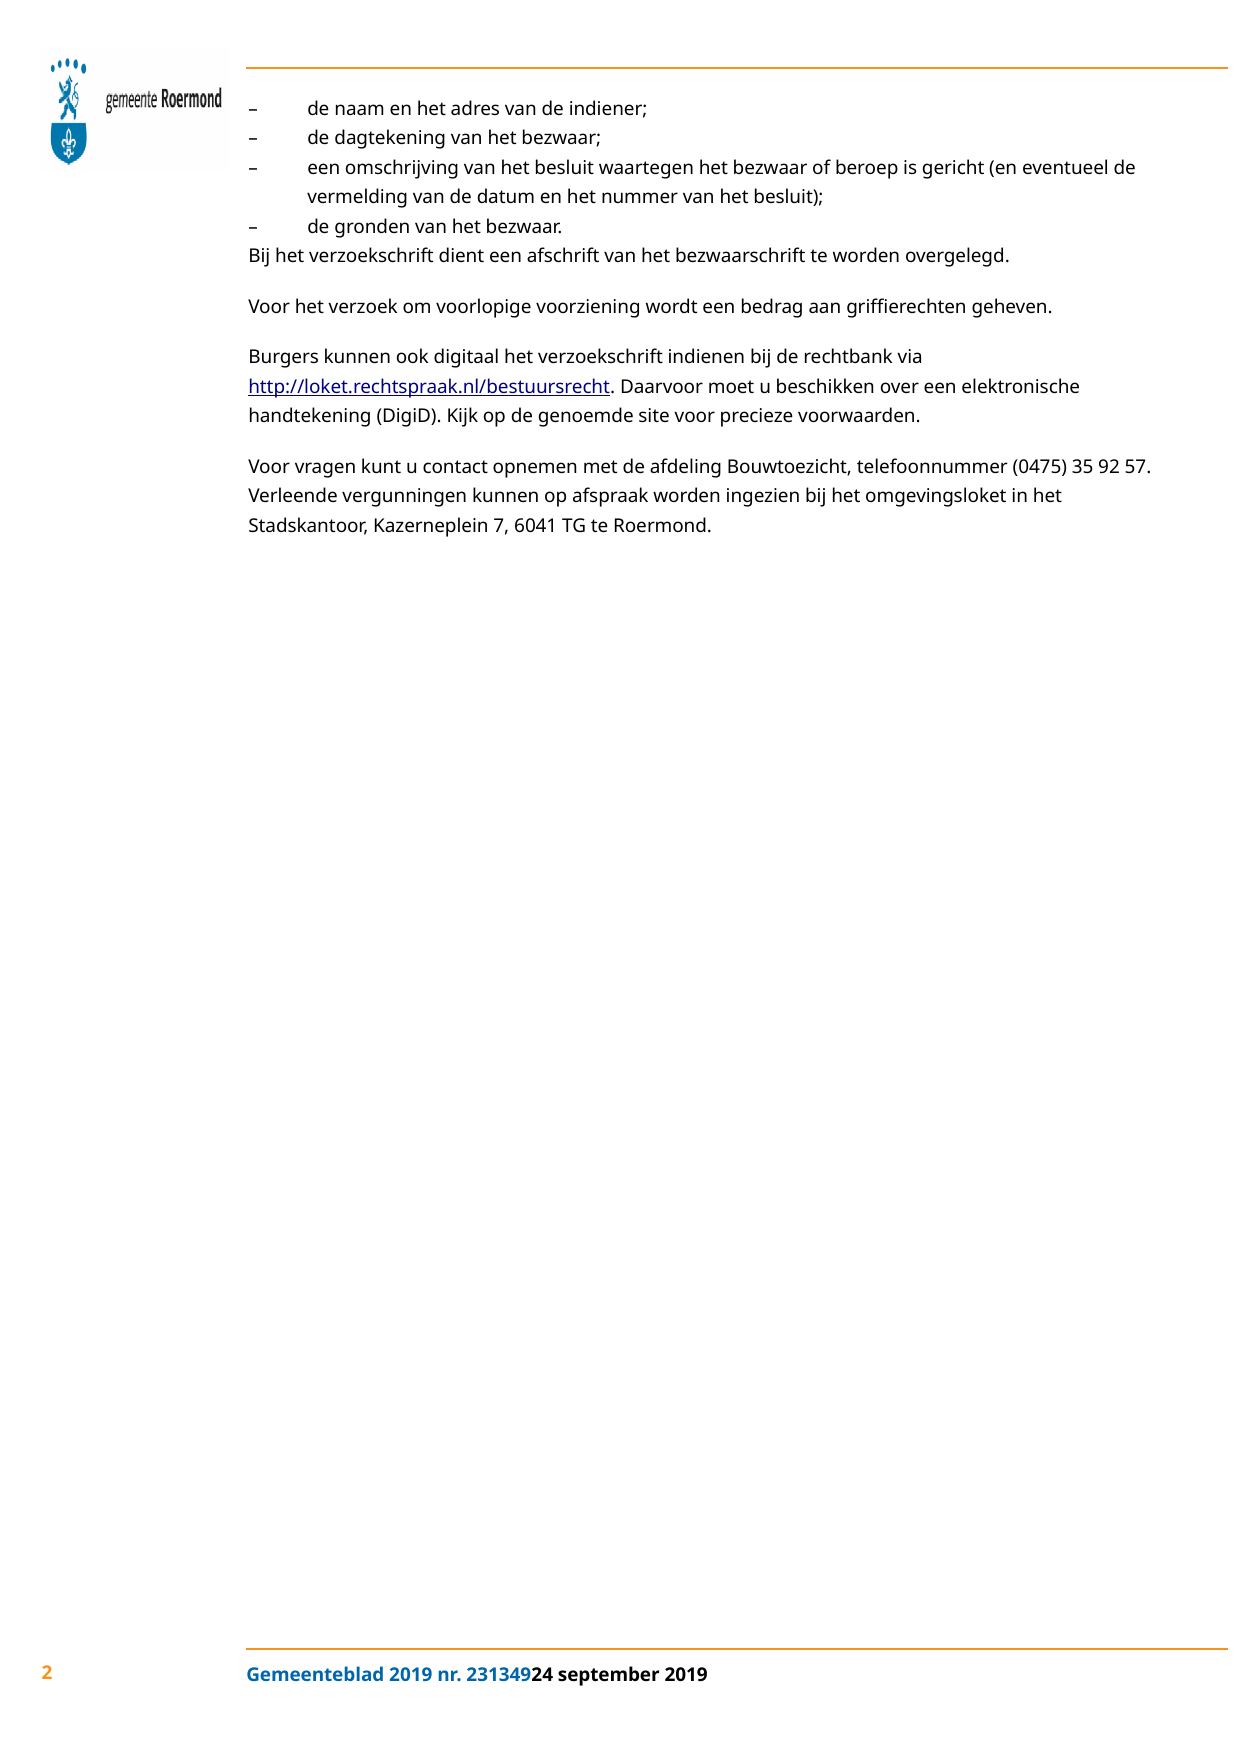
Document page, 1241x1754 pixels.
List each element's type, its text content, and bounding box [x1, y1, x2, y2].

picture [41, 47, 231, 172]
text Bij het verzoekschrift dient een afschrift van het bezwaarschrift te worden overgelegd. [248, 243, 1152, 268]
text Voor het verzoek om voorlopige voorziening wordt een bedrag aan griffierechten geheven. [248, 293, 1152, 319]
list de dagtekening van het bezwaar; [248, 124, 1152, 150]
list de naam en het adres van de indiener; [248, 95, 1152, 121]
list een omschrijving van het besluit waartegen het bezwaar of beroep is gericht (en eventueel de vermelding van de datum en het nummer van het besluit); [248, 154, 1152, 209]
list de gronden van het bezwaar. [248, 213, 1152, 239]
text Burgers kunnen ook digitaal het verzoekschrift indienen bij de rechtbank via http://loket.rechtspraak.nl/bestuursrecht. Daarvoor moet u beschikken over een elektronische handtekening (DigiD). Kijk op de genoemde site voor precieze voorwaarden. [248, 343, 1152, 428]
text Voor vragen kunt u contact opnemen met de afdeling Bouwtoezicht, telefoonnummer (0475) 35 92 57. Verleende vergunningen kunnen op afspraak worden ingezien bij het omgevingsloket in het Stadskantoor, Kazerneplein 7, 6041 TG te Roermond. [248, 453, 1152, 538]
